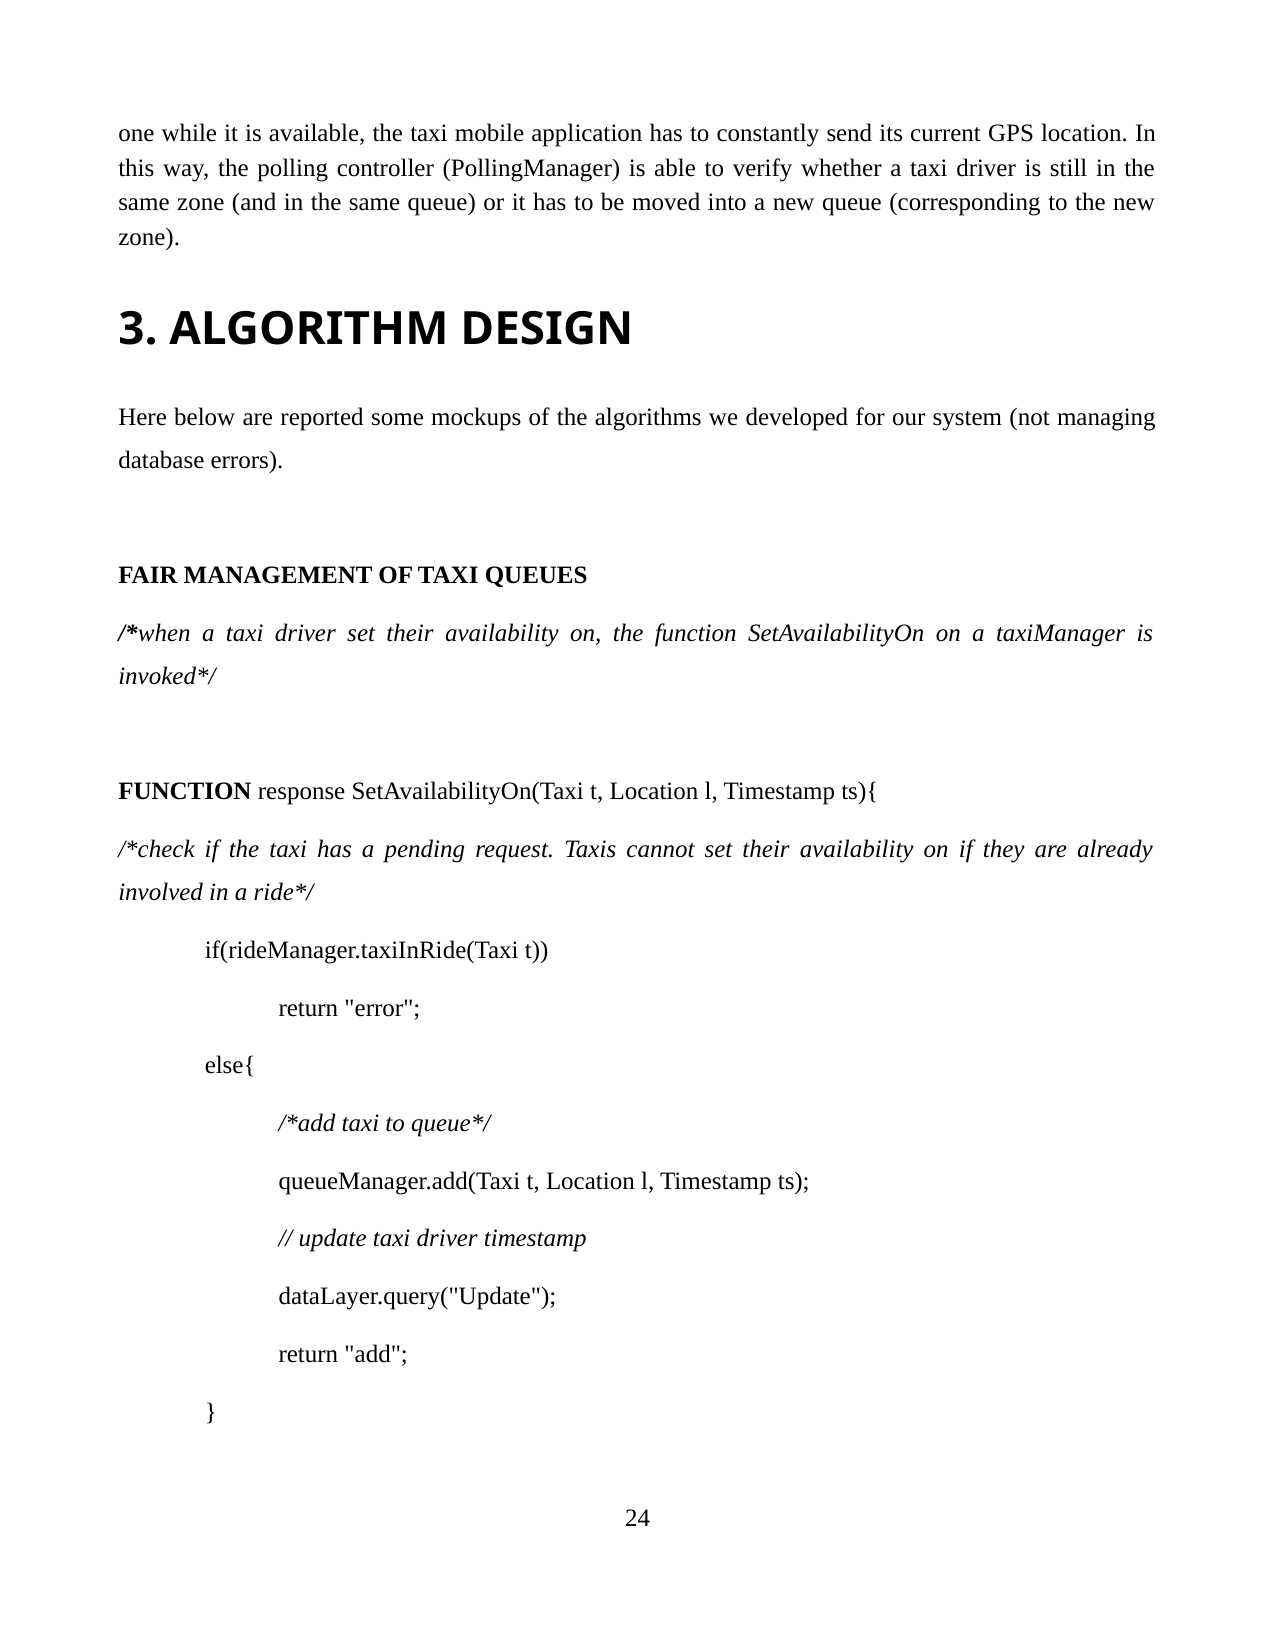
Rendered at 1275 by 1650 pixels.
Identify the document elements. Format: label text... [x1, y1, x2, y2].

text return "error"; [118, 993, 1157, 1021]
text /*check if the taxi has a pending request. Taxis cannot set their availability on if they are already involved in a ride*/ [118, 834, 1157, 906]
text } [118, 1397, 1157, 1425]
text queueManager.add(Taxi t, Location l, Timestamp ts); [118, 1166, 1157, 1194]
text // update taxi driver timestamp [118, 1223, 1157, 1252]
text return "add"; [118, 1339, 1157, 1368]
text dataLayer.query("Update"); [118, 1281, 1157, 1310]
text else{ [118, 1050, 1157, 1079]
text Here below are reported some mockups of the algorithms we developed for our system (not managing database errors). [118, 402, 1157, 473]
text FUNCTION response SetAvailabilityOn(Taxi t, Location l, Timestamp ts){ [118, 776, 1157, 805]
text /*when a taxi driver set their availability on, the function SetAvailabilityOn on a taxiManager is invoked*/ [118, 618, 1157, 690]
text /*add taxi to queue*/ [118, 1108, 1157, 1137]
text FAIR MANAGEMENT OF TAXI QUEUES [118, 560, 1157, 589]
subtitle 3. ALGORITHM DESIGN [118, 296, 1157, 358]
text one while it is available, the taxi mobile application has to constantly send its current GPS location. In this way, the polling controller (PollingManager) is able to verify whether a taxi driver is still in the same zone (and in the same queue) or it has to be moved into a new queue (corresponding to the new zone). [118, 118, 1157, 250]
text if(rideManager.taxiInRide(Taxi t)) [118, 935, 1157, 964]
